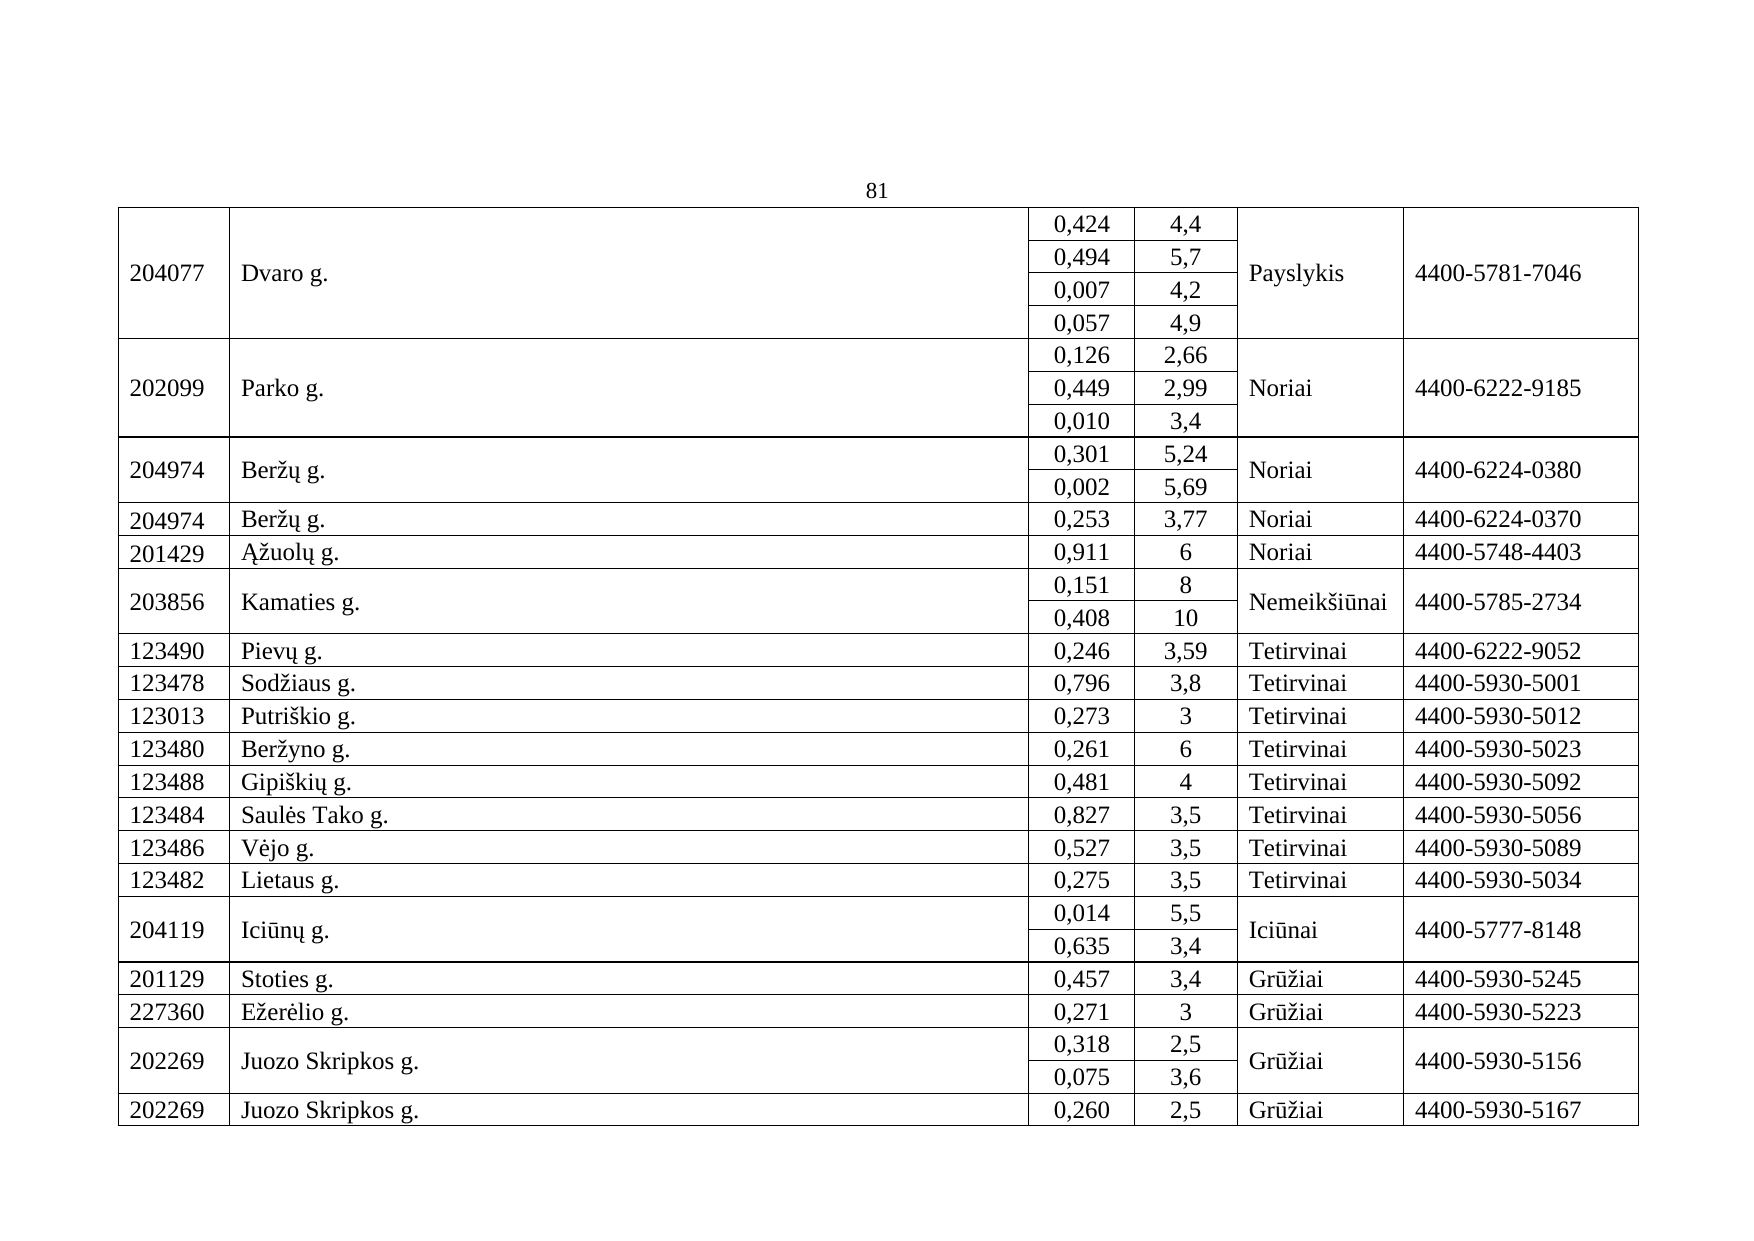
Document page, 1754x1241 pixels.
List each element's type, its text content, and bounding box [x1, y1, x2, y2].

table_cell 201129 [119, 963, 229, 994]
table_cell Putriškio g. [230, 700, 1028, 732]
table_cell Tetirvinai [1238, 733, 1403, 764]
table_cell 0,253 [1029, 503, 1134, 535]
table_cell 0,151 [1029, 569, 1134, 600]
table_cell 4,9 [1135, 306, 1237, 338]
table_cell 5,24 [1135, 438, 1237, 469]
table_cell Tetirvinai [1238, 667, 1403, 699]
table_cell 4400-5930-5012 [1404, 700, 1638, 732]
table_cell 4400-5930-5223 [1404, 995, 1638, 1027]
table_cell 202269 [119, 1028, 229, 1093]
table_cell 0,911 [1029, 536, 1134, 568]
table_cell 5,69 [1135, 470, 1237, 502]
table_cell Noriai [1238, 438, 1403, 502]
table_cell Noriai [1238, 536, 1403, 568]
table_cell Nemeikšiūnai [1238, 569, 1403, 633]
table_cell 4400-6224-0380 [1404, 438, 1638, 502]
table_cell 0,635 [1029, 930, 1134, 961]
table_cell Tetirvinai [1238, 798, 1403, 830]
table_cell 4,2 [1135, 273, 1237, 305]
table_cell 0,010 [1029, 405, 1134, 436]
table_cell 3,4 [1135, 405, 1237, 436]
table_cell Lietaus g. [230, 864, 1028, 896]
table_cell 0,273 [1029, 700, 1134, 732]
table_cell 3,6 [1135, 1061, 1237, 1093]
table_cell 4400-6222-9052 [1404, 634, 1638, 666]
table_cell 0,424 [1029, 208, 1134, 239]
table_cell 4400-5930-5023 [1404, 733, 1638, 764]
table_cell Iciūnai [1238, 897, 1403, 961]
table_cell 0,007 [1029, 273, 1134, 305]
table_cell 204974 [119, 503, 229, 535]
table_cell Juozo Skripkos g. [230, 1028, 1028, 1093]
table_cell 204077 [119, 208, 229, 338]
table_cell 4 [1135, 766, 1237, 797]
table_cell Vėjo g. [230, 831, 1028, 863]
table_cell 4400-5930-5056 [1404, 798, 1638, 830]
table_cell Stoties g. [230, 963, 1028, 994]
table_cell Beržų g. [230, 503, 1028, 535]
table_cell 123490 [119, 634, 229, 666]
table_cell 0,481 [1029, 766, 1134, 797]
table_cell 3,5 [1135, 831, 1237, 863]
table_cell 123486 [119, 831, 229, 863]
table_cell 2,99 [1135, 372, 1237, 403]
table_cell 3,5 [1135, 864, 1237, 896]
table_cell 3,5 [1135, 798, 1237, 830]
table_cell 0,796 [1029, 667, 1134, 699]
table_cell 204119 [119, 897, 229, 961]
table_cell 202269 [119, 1094, 229, 1125]
table_cell 3,8 [1135, 667, 1237, 699]
table_cell Grūžiai [1238, 1094, 1403, 1125]
table_cell 4400-5785-2734 [1404, 569, 1638, 633]
table_cell 0,527 [1029, 831, 1134, 863]
table_cell Dvaro g. [230, 208, 1028, 338]
table_cell 2,5 [1135, 1028, 1237, 1060]
table_cell 0,408 [1029, 601, 1134, 633]
table_cell 2,5 [1135, 1094, 1237, 1125]
table_cell 0,261 [1029, 733, 1134, 764]
table_cell 4400-5930-5156 [1404, 1028, 1638, 1093]
table_cell 0,075 [1029, 1061, 1134, 1093]
table_cell 123488 [119, 766, 229, 797]
table_cell 123482 [119, 864, 229, 896]
table_cell 4400-5930-5034 [1404, 864, 1638, 896]
table_cell 4400-5930-5245 [1404, 963, 1638, 994]
table_cell 5,5 [1135, 897, 1237, 928]
table_cell Noriai [1238, 503, 1403, 535]
table_cell Sodžiaus g. [230, 667, 1028, 699]
table_cell 0,318 [1029, 1028, 1134, 1060]
table_cell 123480 [119, 733, 229, 764]
table_cell 8 [1135, 569, 1237, 600]
table_cell Tetirvinai [1238, 831, 1403, 863]
table_cell 3,4 [1135, 930, 1237, 961]
table_cell 2,66 [1135, 339, 1237, 371]
table_cell 3,77 [1135, 503, 1237, 535]
table_cell 0,494 [1029, 241, 1134, 272]
table_cell 4,4 [1135, 208, 1237, 239]
table_cell Gipiškių g. [230, 766, 1028, 797]
table_cell 0,002 [1029, 470, 1134, 502]
table_cell Tetirvinai [1238, 766, 1403, 797]
table_cell 0,275 [1029, 864, 1134, 896]
table_cell Grūžiai [1238, 1028, 1403, 1093]
table_cell Grūžiai [1238, 963, 1403, 994]
table_cell Pievų g. [230, 634, 1028, 666]
table_cell 0,457 [1029, 963, 1134, 994]
table_cell 4400-5748-4403 [1404, 536, 1638, 568]
table_cell 0,126 [1029, 339, 1134, 371]
table_cell 10 [1135, 601, 1237, 633]
table_cell Noriai [1238, 339, 1403, 436]
table_cell 123484 [119, 798, 229, 830]
table_cell 4400-6222-9185 [1404, 339, 1638, 436]
table_cell 3,4 [1135, 963, 1237, 994]
table_cell Ąžuolų g. [230, 536, 1028, 568]
table_cell 4400-6224-0370 [1404, 503, 1638, 535]
table_cell 3,59 [1135, 634, 1237, 666]
table_cell 0,057 [1029, 306, 1134, 338]
table_cell 0,246 [1029, 634, 1134, 666]
table_cell 204974 [119, 438, 229, 502]
table_cell 3 [1135, 995, 1237, 1027]
table_cell 4400-5930-5001 [1404, 667, 1638, 699]
table_cell 202099 [119, 339, 229, 436]
table_cell 201429 [119, 536, 229, 568]
table_cell Juozo Skripkos g. [230, 1094, 1028, 1125]
table_cell 4400-5777-8148 [1404, 897, 1638, 961]
table_cell Tetirvinai [1238, 634, 1403, 666]
table_cell 4400-5781-7046 [1404, 208, 1638, 338]
table_cell Grūžiai [1238, 995, 1403, 1027]
table_cell Saulės Tako g. [230, 798, 1028, 830]
table_cell 123013 [119, 700, 229, 732]
table_cell 6 [1135, 536, 1237, 568]
table_cell Beržyno g. [230, 733, 1028, 764]
table_cell Payslykis [1238, 208, 1403, 338]
table_cell Tetirvinai [1238, 700, 1403, 732]
table_cell Kamaties g. [230, 569, 1028, 633]
table_cell 6 [1135, 733, 1237, 764]
table_cell 0,271 [1029, 995, 1134, 1027]
table_cell 4400-5930-5167 [1404, 1094, 1638, 1125]
table_cell 5,7 [1135, 241, 1237, 272]
table_cell 0,449 [1029, 372, 1134, 403]
table_cell 0,827 [1029, 798, 1134, 830]
table_cell 0,301 [1029, 438, 1134, 469]
table_cell 0,014 [1029, 897, 1134, 928]
table_cell 3 [1135, 700, 1237, 732]
table_cell 227360 [119, 995, 229, 1027]
table_cell Beržų g. [230, 438, 1028, 502]
table_cell Parko g. [230, 339, 1028, 436]
table_cell 123478 [119, 667, 229, 699]
table_cell 4400-5930-5089 [1404, 831, 1638, 863]
table_cell 203856 [119, 569, 229, 633]
table_cell Tetirvinai [1238, 864, 1403, 896]
table_cell Iciūnų g. [230, 897, 1028, 961]
table_cell 4400-5930-5092 [1404, 766, 1638, 797]
table_cell Ežerėlio g. [230, 995, 1028, 1027]
table_cell 0,260 [1029, 1094, 1134, 1125]
